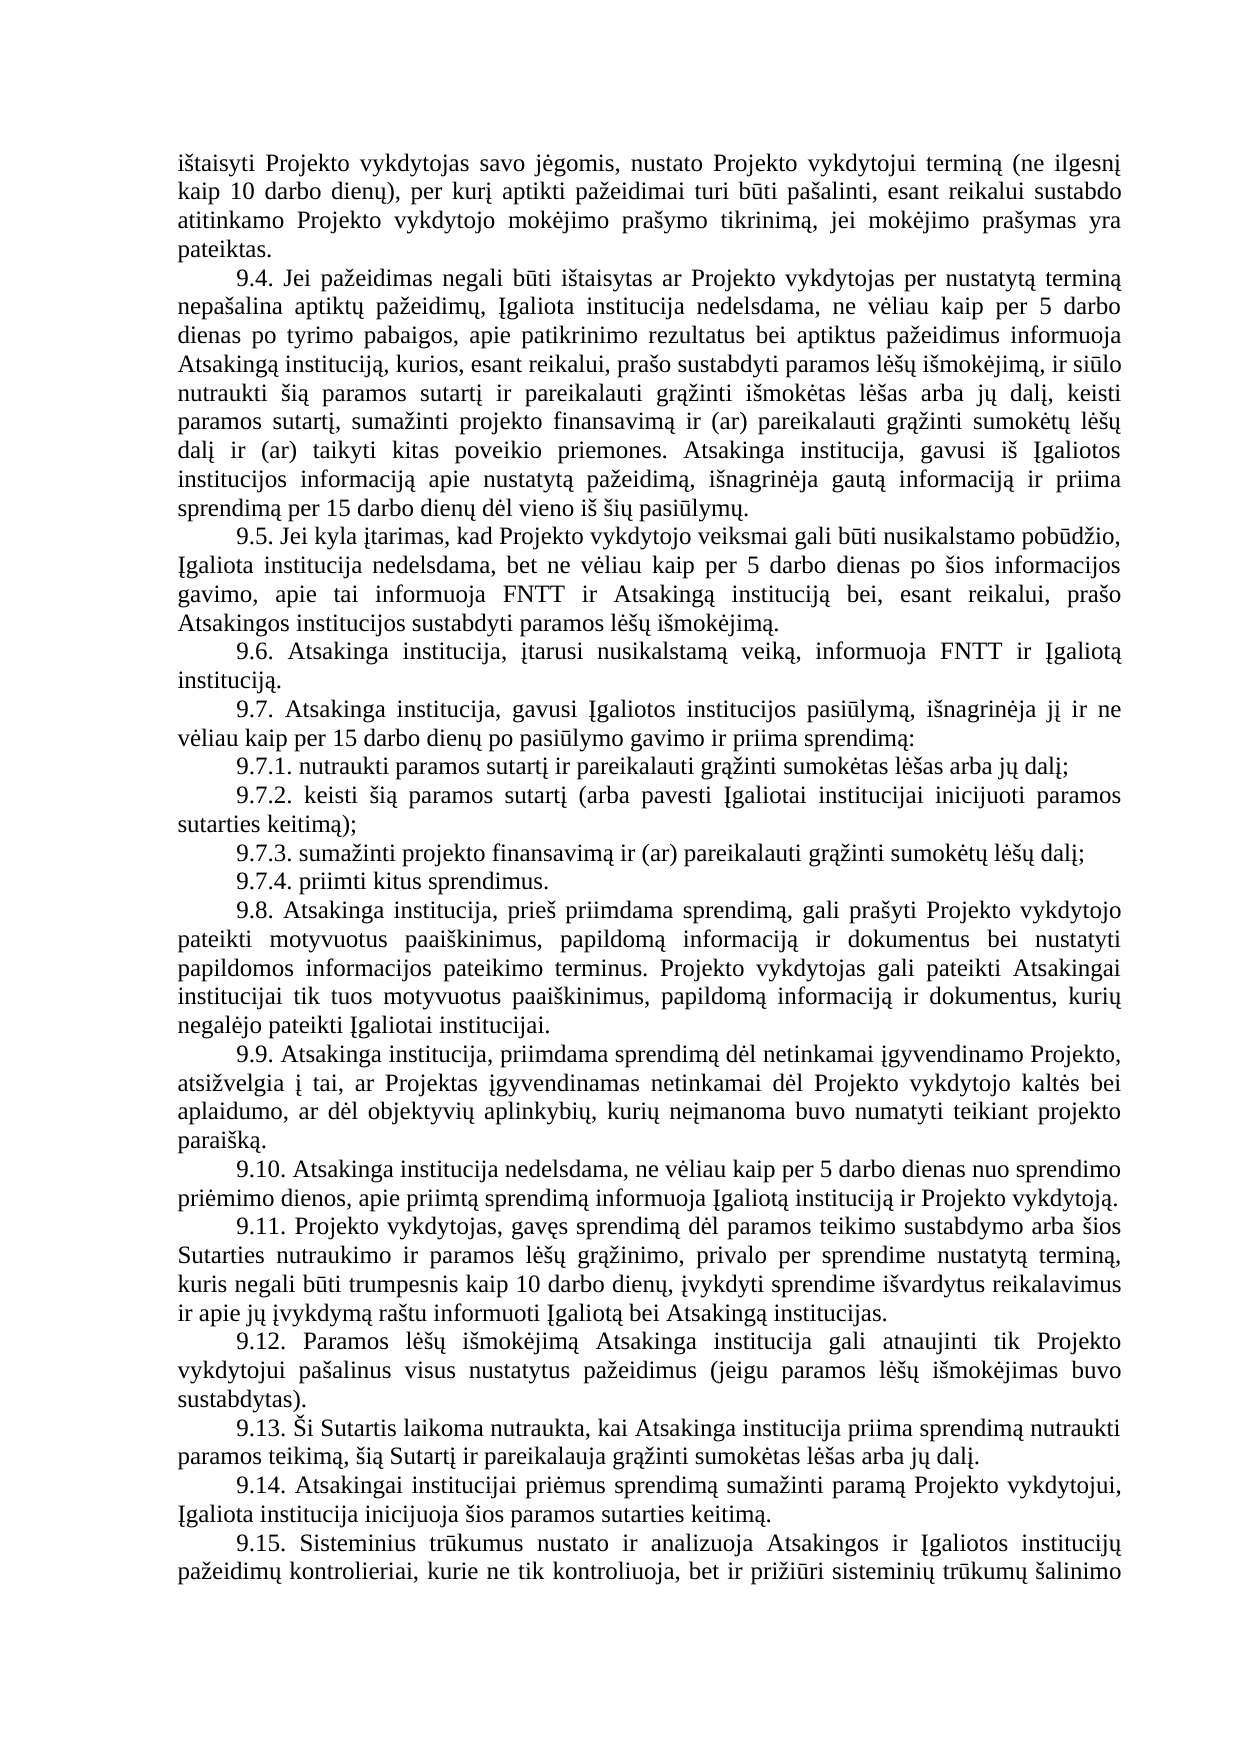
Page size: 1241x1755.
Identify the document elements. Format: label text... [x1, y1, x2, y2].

text 9.7.2. keisti šią paramos sutartį (arba pavesti Įgaliotai institucijai inicijuoti paramos sutarties keitimą); [177, 780, 1122, 838]
text 9.12. Paramos lėšų išmokėjimą Atsakinga institucija gali atnaujinti tik Projekto vykdytojui pašalinus visus nustatytus pažeidimus (jeigu paramos lėšų išmokėjimas buvo sustabdytas). [177, 1326, 1122, 1413]
text 9.15. Sisteminius trūkumus nustato ir analizuoja Atsakingos ir Įgaliotos institucijų pažeidimų kontrolieriai, kurie ne tik kontroliuoja, bet ir prižiūri sisteminių trūkumų šalinimo [177, 1528, 1122, 1585]
text 9.6. Atsakinga institucija, įtarusi nusikalstamą veiką, informuoja FNTT ir Įgaliotą instituciją. [177, 636, 1122, 694]
text 9.13. Ši Sutartis laikoma nutraukta, kai Atsakinga institucija priima sprendimą nutraukti paramos teikimą, šią Sutartį ir pareikalauja grąžinti sumokėtas lėšas arba jų dalį. [177, 1413, 1122, 1470]
text 9.11. Projekto vykdytojas, gavęs sprendimą dėl paramos teikimo sustabdymo arba šios Sutarties nutraukimo ir paramos lėšų grąžinimo, privalo per sprendime nustatytą terminą, kuris negali būti trumpesnis kaip 10 darbo dienų, įvykdyti sprendime išvardytus reikalavimus ir apie jų įvykdymą raštu informuoti Įgaliotą bei Atsakingą institucijas. [177, 1211, 1122, 1326]
text 9.8. Atsakinga institucija, prieš priimdama sprendimą, gali prašyti Projekto vykdytojo pateikti motyvuotus paaiškinimus, papildomą informaciją ir dokumentus bei nustatyti papildomos informacijos pateikimo terminus. Projekto vykdytojas gali pateikti Atsakingai institucijai tik tuos motyvuotus paaiškinimus, papildomą informaciją ir dokumentus, kurių negalėjo pateikti Įgaliotai institucijai. [177, 895, 1122, 1039]
text 9.7.4. priimti kitus sprendimus. [177, 866, 1122, 895]
text 9.10. Atsakinga institucija nedelsdama, ne vėliau kaip per 5 darbo dienas nuo sprendimo priėmimo dienos, apie priimtą sprendimą informuoja Įgaliotą instituciją ir Projekto vykdytoją. [177, 1154, 1122, 1211]
text 9.5. Jei kyla įtarimas, kad Projekto vykdytojo veiksmai gali būti nusikalstamo pobūdžio, Įgaliota institucija nedelsdama, bet ne vėliau kaip per 5 darbo dienas po šios informacijos gavimo, apie tai informuoja FNTT ir Atsakingą instituciją bei, esant reikalui, prašo Atsakingos institucijos sustabdyti paramos lėšų išmokėjimą. [177, 521, 1122, 636]
text 9.4. Jei pažeidimas negali būti ištaisytas ar Projekto vykdytojas per nustatytą terminą nepašalina aptiktų pažeidimų, Įgaliota institucija nedelsdama, ne vėliau kaip per 5 darbo dienas po tyrimo pabaigos, apie patikrinimo rezultatus bei aptiktus pažeidimus informuoja Atsakingą instituciją, kurios, esant reikalui, prašo sustabdyti paramos lėšų išmokėjimą, ir siūlo nutraukti šią paramos sutartį ir pareikalauti grąžinti išmokėtas lėšas arba jų dalį, keisti paramos sutartį, sumažinti projekto finansavimą ir (ar) pareikalauti grąžinti sumokėtų lėšų dalį ir (ar) taikyti kitas poveikio priemones. Atsakinga institucija, gavusi iš Įgaliotos institucijos informaciją apie nustatytą pažeidimą, išnagrinėja gautą informaciją ir priima sprendimą per 15 darbo dienų dėl vieno iš šių pasiūlymų. [177, 263, 1122, 521]
text 9.9. Atsakinga institucija, priimdama sprendimą dėl netinkamai įgyvendinamo Projekto, atsižvelgia į tai, ar Projektas įgyvendinamas netinkamai dėl Projekto vykdytojo kaltės bei aplaidumo, ar dėl objektyvių aplinkybių, kurių neįmanoma buvo numatyti teikiant projekto paraišką. [177, 1039, 1122, 1154]
text 9.7.3. sumažinti projekto finansavimą ir (ar) pareikalauti grąžinti sumokėtų lėšų dalį; [177, 838, 1122, 866]
text ištaisyti Projekto vykdytojas savo jėgomis, nustato Projekto vykdytojui terminą (ne ilgesnį kaip 10 darbo dienų), per kurį aptikti pažeidimai turi būti pašalinti, esant reikalui sustabdo atitinkamo Projekto vykdytojo mokėjimo prašymo tikrinimą, jei mokėjimo prašymas yra pateiktas. [177, 148, 1122, 263]
text 9.7. Atsakinga institucija, gavusi Įgaliotos institucijos pasiūlymą, išnagrinėja jį ir ne vėliau kaip per 15 darbo dienų po pasiūlymo gavimo ir priima sprendimą: [177, 694, 1122, 751]
text 9.14. Atsakingai institucijai priėmus sprendimą sumažinti paramą Projekto vykdytojui, Įgaliota institucija inicijuoja šios paramos sutarties keitimą. [177, 1470, 1122, 1528]
text 9.7.1. nutraukti paramos sutartį ir pareikalauti grąžinti sumokėtas lėšas arba jų dalį; [177, 751, 1122, 780]
